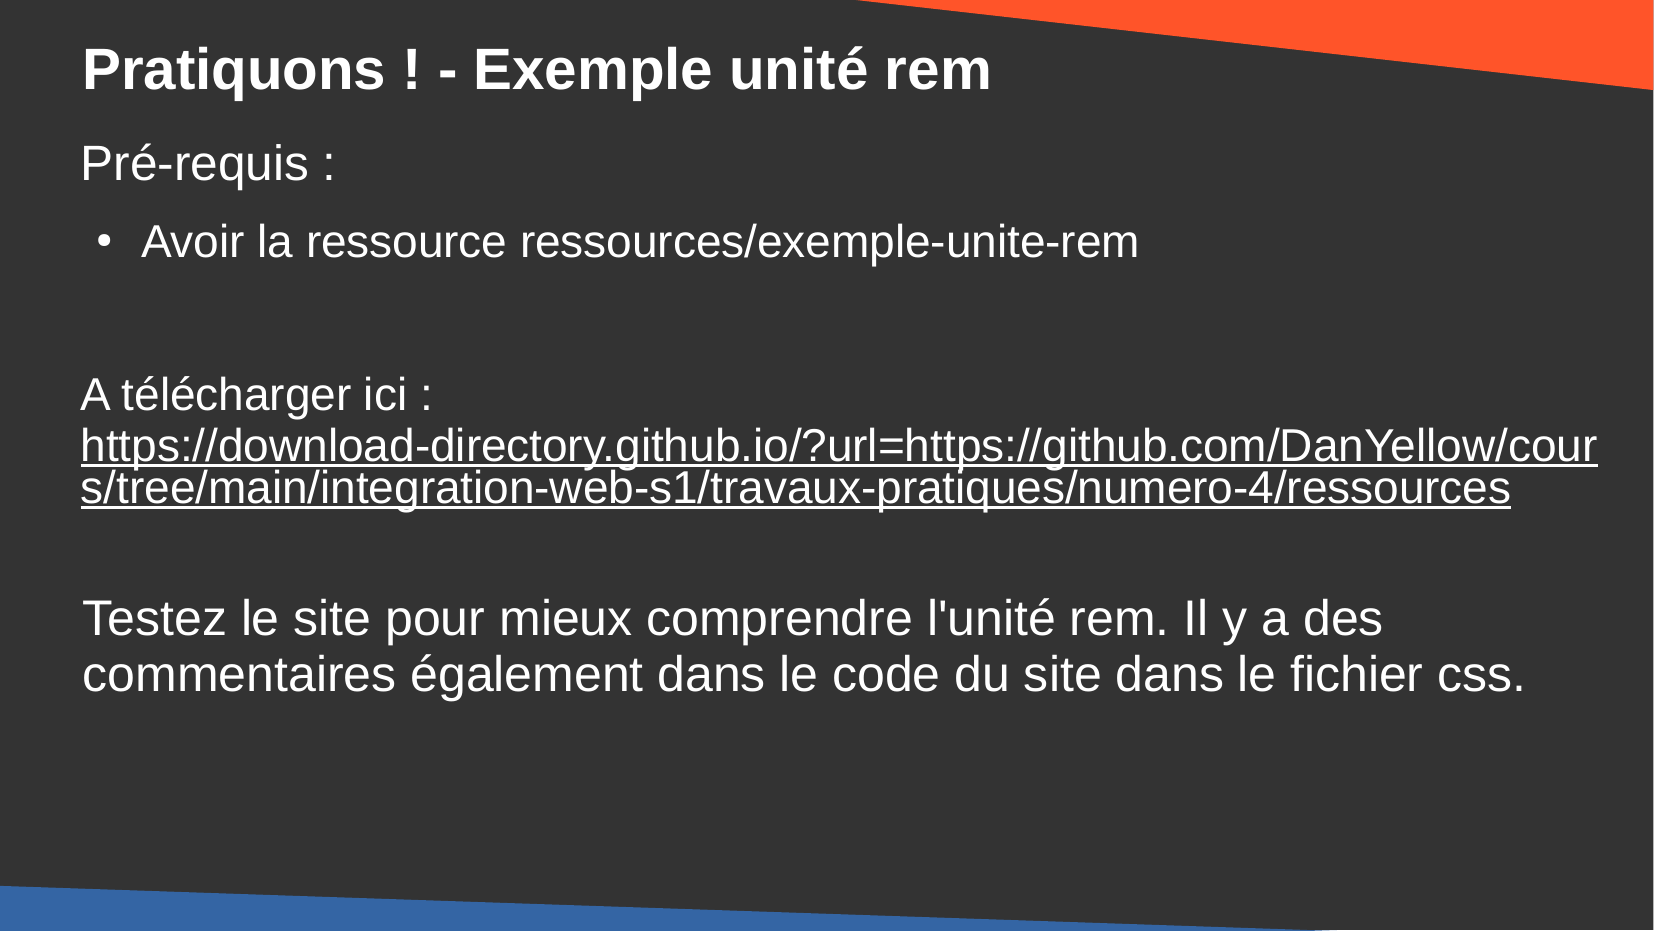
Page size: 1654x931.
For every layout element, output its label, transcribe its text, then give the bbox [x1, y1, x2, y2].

text_box [855, 0, 1654, 91]
text_box [0, 885, 1337, 931]
title Testez le site pour mieux comprendre l'unité rem. Il y a des commentaires également dans le code du site dans le fichier css. [82, 590, 1571, 715]
list Pré-requis : Avoir la ressource ressources/exemple-unite-rem A télécharger ici : https://download-directory.github.io/?url=https://github.com/DanYellow/cours/tree/main/integration-web-s1/travaux-pratiques/numero-4/ressources [80, 135, 1620, 473]
title Pratiquons ! - Exemple unité rem [82, 37, 1571, 114]
